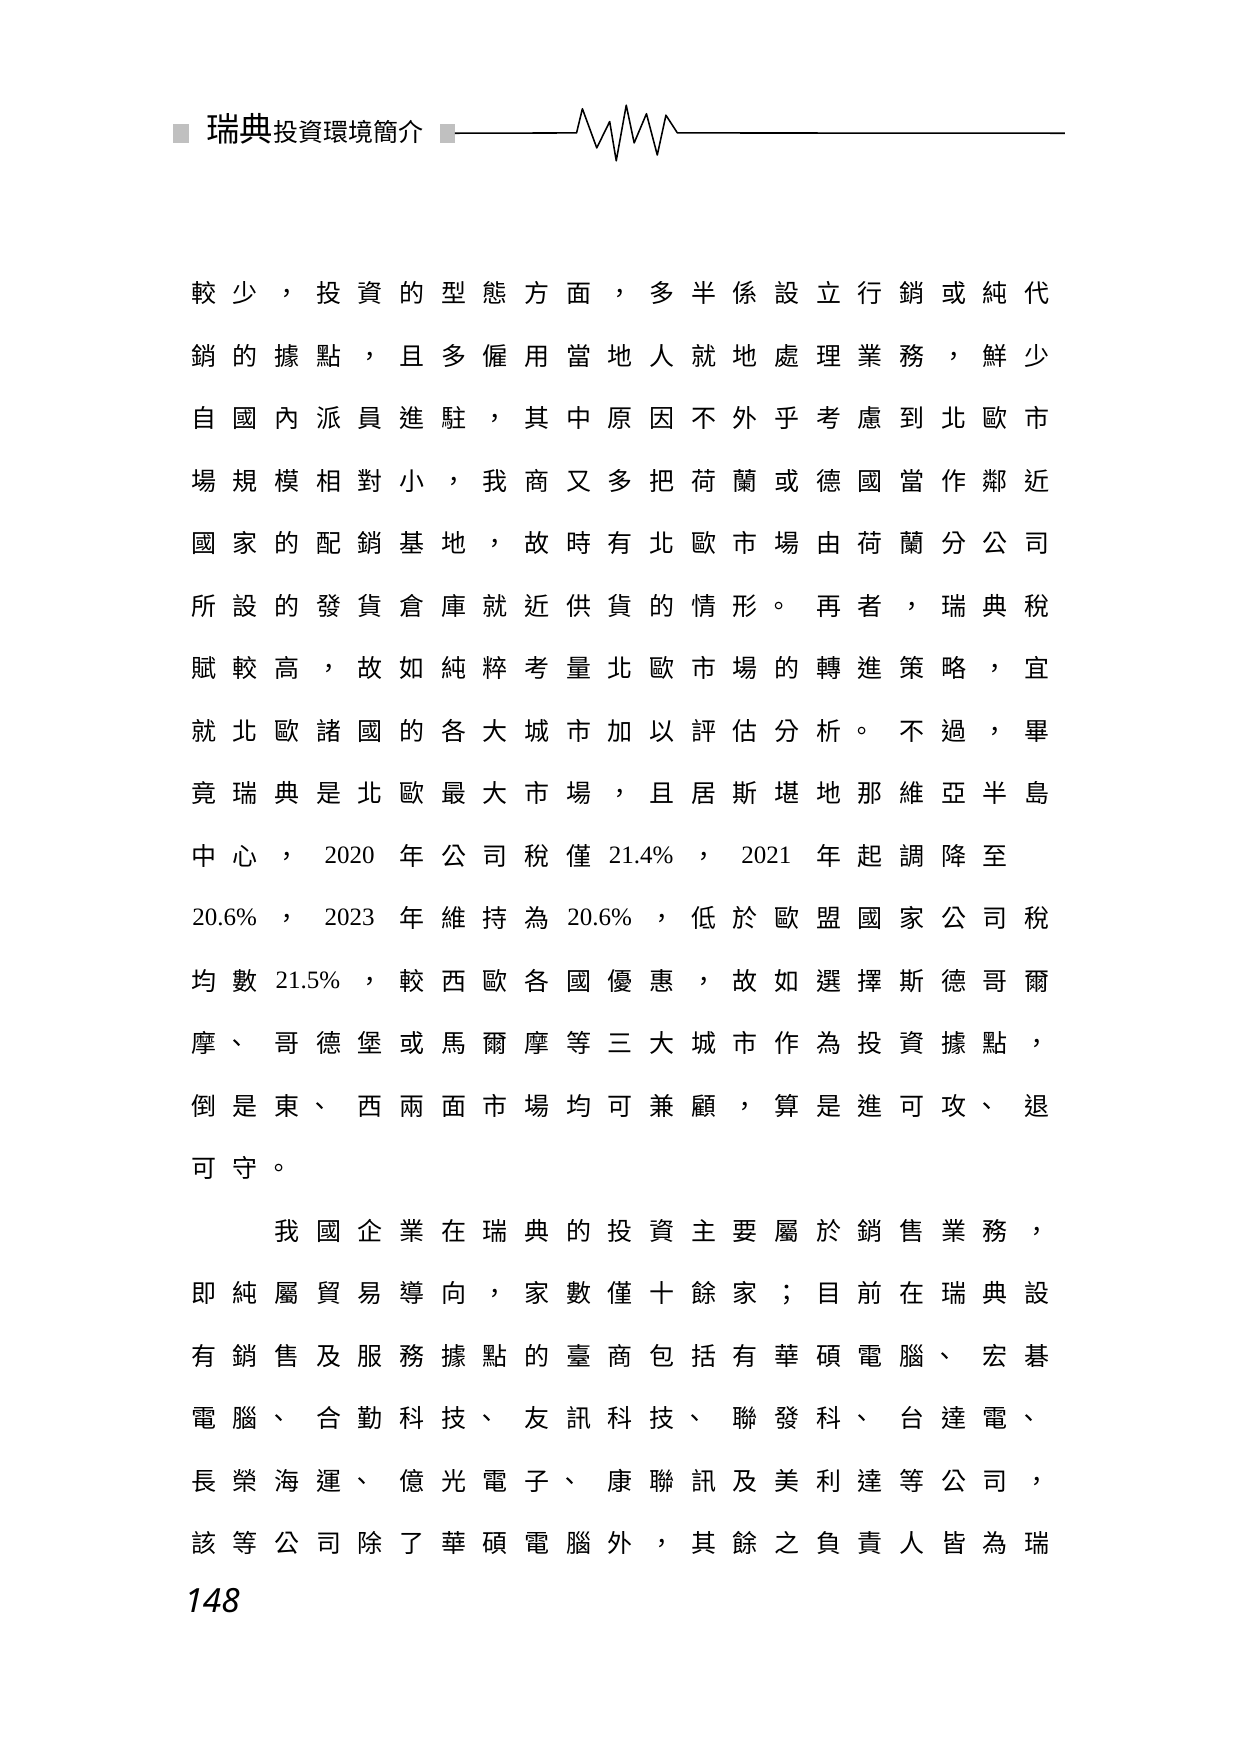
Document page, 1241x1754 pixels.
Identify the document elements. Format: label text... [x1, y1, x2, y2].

text 較少，投資的型態方面，多半係設立行銷或純代銷的據點，且多僱用當地人就地處理業務，鮮少自國內派員進駐，其中原因不外乎考慮到北歐市場規模相對小，我商又多把荷蘭或德國當作鄰近國家的配銷基地，故時有北歐市場由荷蘭分公司所設的發貨倉庫就近供貨的情形。再者，瑞典稅賦較高，故如純粹考量北歐市場的轉進策略，宜就北歐諸國的各大城市加以評估分析。不過，畢竟瑞典是北歐最大市場，且居斯堪地那維亞半島中心，2020年公司稅僅21.4%，2021年起調降至20.6%，2023年維持為20.6%，低於歐盟國家公司稅均數21.5%，較西歐各國優惠，故如選擇斯德哥爾摩、哥德堡或馬爾摩等三大城市作為投資據點，倒是東、西兩面市場均可兼顧，算是進可攻、退可守。 [183, 250, 1058, 1188]
text 我國企業在瑞典的投資主要屬於銷售業務，即純屬貿易導向，家數僅十餘家；目前在瑞典設有銷售及服務據點的臺商包括有華碩電腦、宏碁電腦、合勤科技、友訊科技、聯發科、台達電、長榮海運、億光電子、康聯訊及美利達等公司，該等公司除了華碩電腦外，其餘之負責人皆為瑞 [183, 1188, 1058, 1563]
